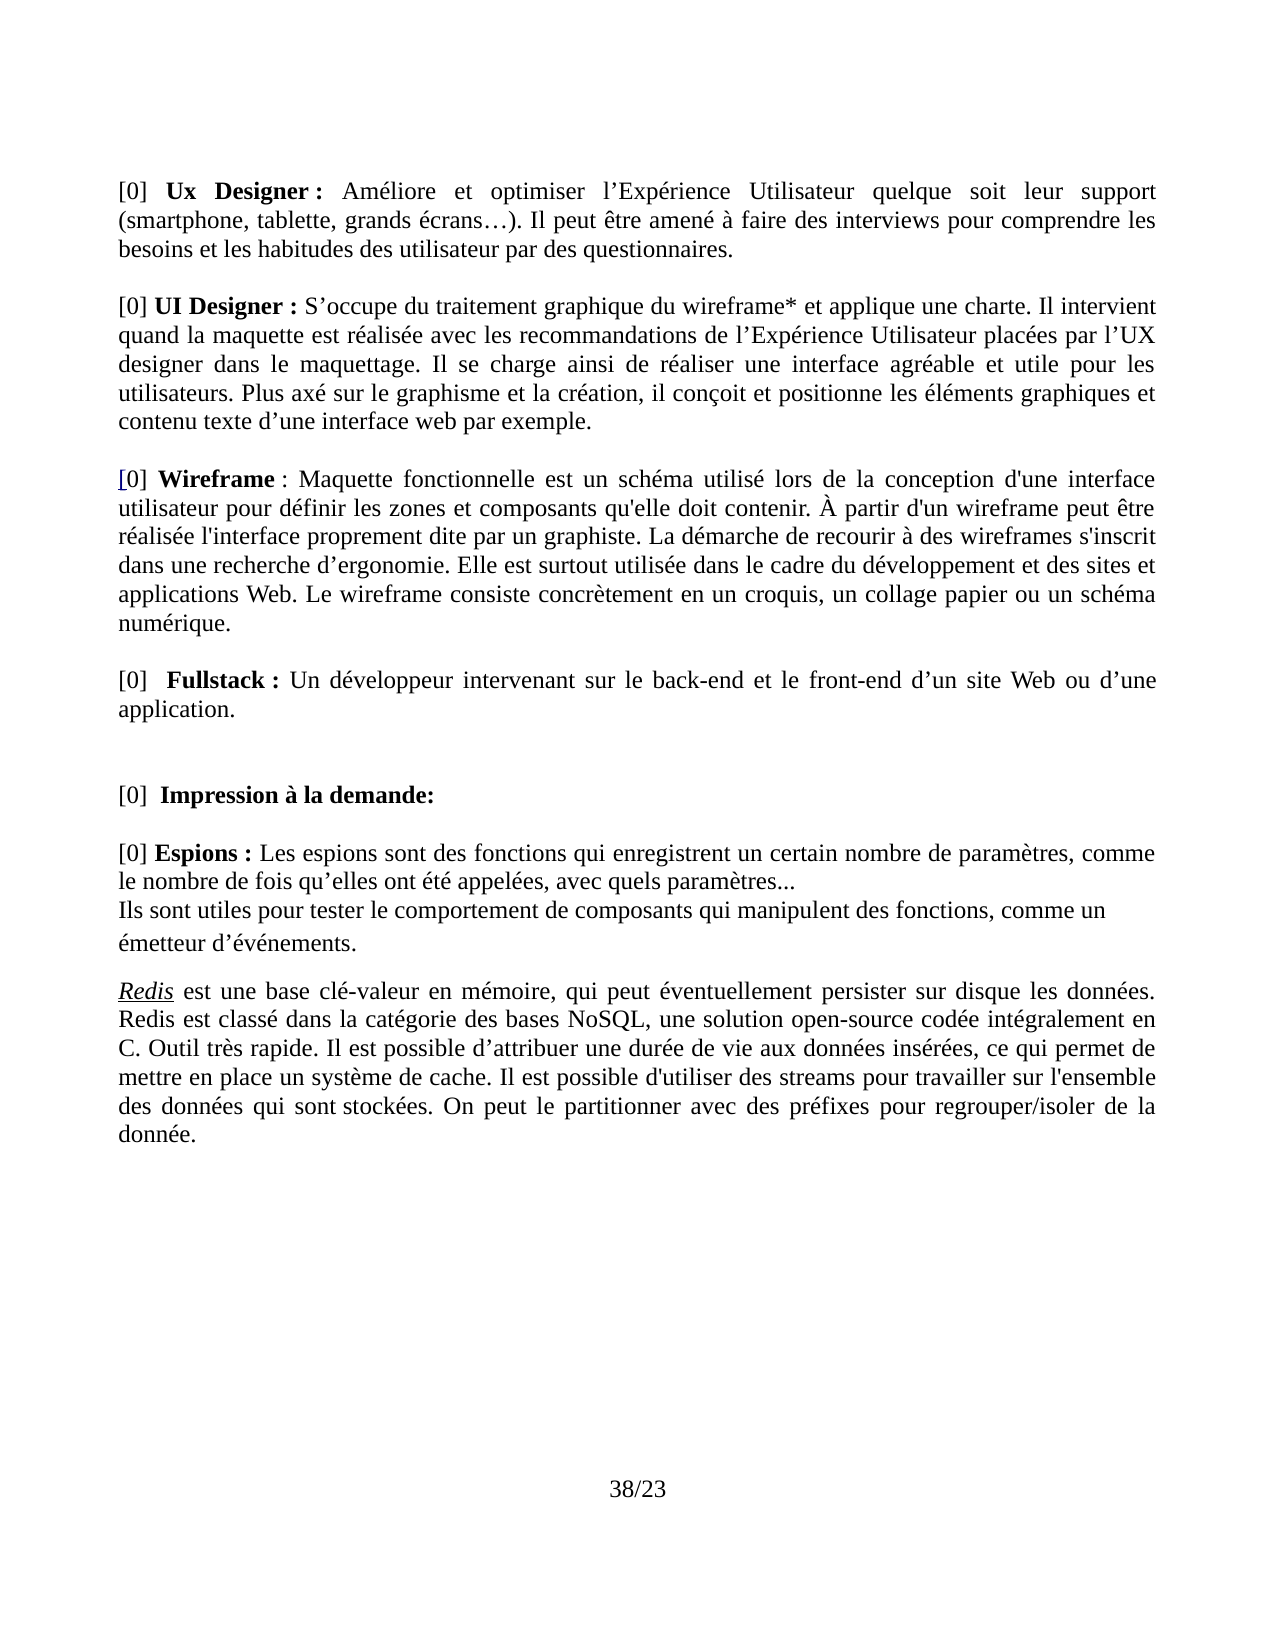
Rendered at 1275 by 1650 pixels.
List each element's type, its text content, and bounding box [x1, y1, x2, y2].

text [0] Impression à la demande: [118, 780, 1157, 809]
text [0] Wireframe : Maquette fonctionnelle est un schéma utilisé lors de la conception d'une interface utilisateur pour définir les zones et composants qu'elle doit contenir. À partir d'un wireframe peut être réalisée l'interface proprement dite par un graphiste. La démarche de recourir à des wireframes s'inscrit dans une recherche d’ergonomie. Elle est surtout utilisée dans le cadre du développement et des sites et applications Web. Le wireframe consiste concrètement en un croquis, un collage papier ou un schéma numérique. [118, 464, 1157, 636]
text Ils sont utiles pour tester le comportement de composants qui manipulent des fonctions, comme un émetteur d’événements. [118, 895, 1157, 957]
text [0] Fullstack : Un développeur intervenant sur le back-end et le front-end d’un site Web ou d’une application. [118, 665, 1157, 723]
text [0] Ux Designer : Améliore et optimiser l’Expérience Utilisateur quelque soit leur support (smartphone, tablette, grands écrans…). Il peut être amené à faire des interviews pour comprendre les besoins et les habitudes des utilisateur par des questionnaires. [118, 176, 1157, 263]
text Redis est une base clé-valeur en mémoire, qui peut éventuellement persister sur disque les données. Redis est classé dans la catégorie des bases NoSQL, une solution open-source codée intégralement en C. Outil très rapide. Il est possible d’attribuer une durée de vie aux données insérées, ce qui permet de mettre en place un système de cache. Il est possible d'utiliser des streams pour travailler sur l'ensemble des données qui sont stockées. On peut le partitionner avec des préfixes pour regrouper/isoler de la donnée. [118, 976, 1157, 1148]
text [0] Espions : Les espions sont des fonctions qui enregistrent un certain nombre de paramètres, comme le nombre de fois qu’elles ont été appelées, avec quels paramètres... [118, 838, 1157, 895]
text [0] UI Designer : S’occupe du traitement graphique du wireframe* et applique une charte. Il intervient quand la maquette est réalisée avec les recommandations de l’Expérience Utilisateur placées par l’UX designer dans le maquettage. Il se charge ainsi de réaliser une interface agréable et utile pour les utilisateurs. Plus axé sur le graphisme et la création, il conçoit et positionne les éléments graphiques et contenu texte d’une interface web par exemple. [118, 291, 1157, 435]
